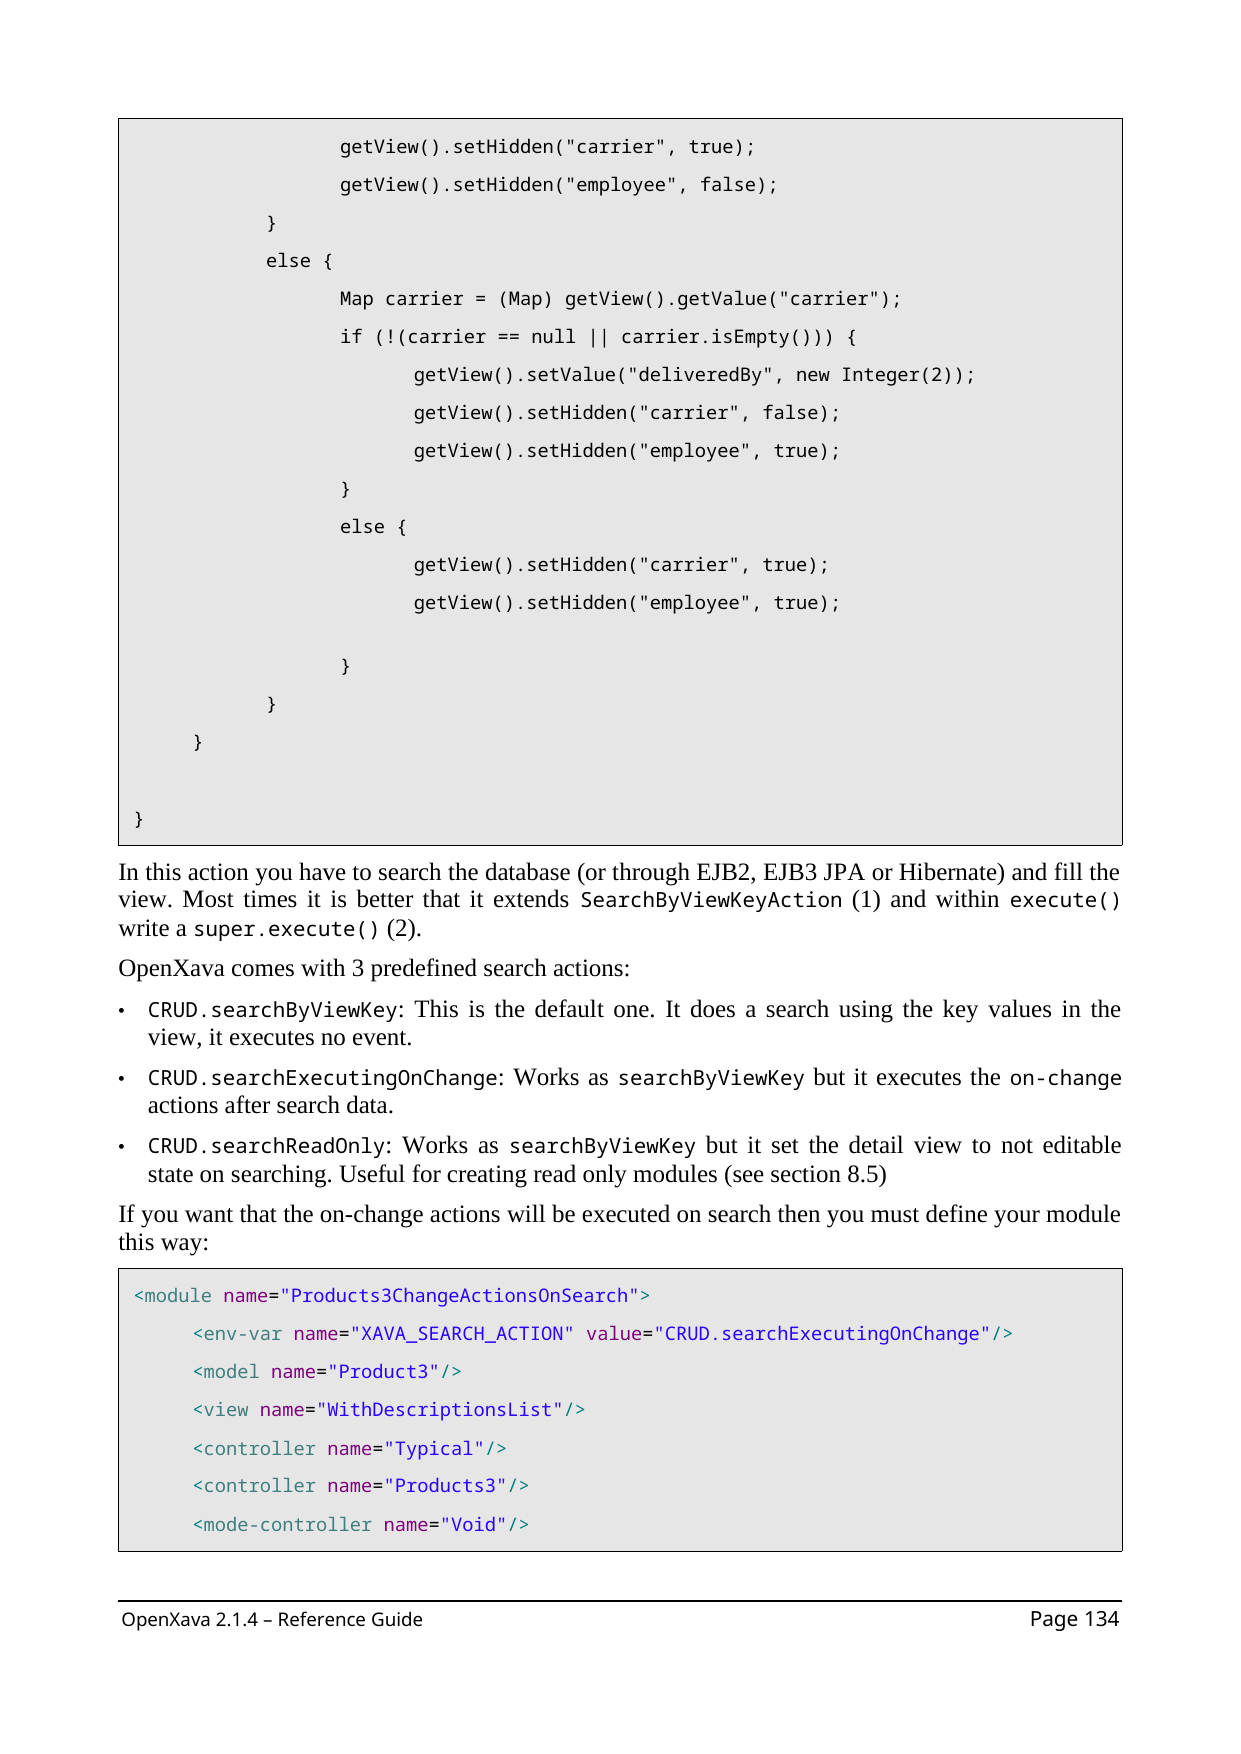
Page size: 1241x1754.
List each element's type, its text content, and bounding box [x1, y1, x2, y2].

list CRUD.searchReadOnly: Works as searchByViewKey but it set the detail view to not editable state on searching. Useful for creating read only modules (see section 8.5) [118, 1132, 1122, 1187]
text OpenXava comes with 3 predefined search actions: [118, 954, 1122, 982]
text If you want that the on-change actions will be executed on search then you must define your module this way: [118, 1200, 1122, 1255]
text } [119, 194, 1122, 232]
text In this action you have to search the database (or through EJB2, EJB3 JPA or Hibernate) and fill the view. Most times it is better that it extends SearchByViewKeyAction (1) and within execute() write a super.execute() (2). [118, 858, 1122, 942]
text getView().setHidden("employee", true); [119, 574, 1122, 638]
list CRUD.searchExecutingOnChange: Works as searchByViewKey but it executes the on-change actions after search data. [118, 1063, 1122, 1119]
text getView().setHidden("employee", false); [119, 156, 1122, 194]
text <controller name="Typical"/> [119, 1420, 1122, 1458]
text getView().setValue("deliveredBy", new Integer(2)); [119, 346, 1122, 384]
text <mode-controller name="Void"/> [119, 1496, 1122, 1551]
text } [119, 790, 1122, 845]
text } [119, 460, 1122, 498]
text } [119, 676, 1122, 714]
text <env-var name="XAVA_SEARCH_ACTION" value="CRUD.searchExecutingOnChange"/> [119, 1306, 1122, 1344]
text <view name="WithDescriptionsList"/> [119, 1382, 1122, 1420]
text } [119, 638, 1122, 676]
text <module name="Products3ChangeActionsOnSearch"> [119, 1269, 1122, 1306]
text Map carrier = (Map) getView().getValue("carrier"); [119, 270, 1122, 308]
text } [119, 714, 1122, 752]
text if (!(carrier == null || carrier.isEmpty())) { [119, 308, 1122, 346]
text getView().setHidden("employee", true); [119, 422, 1122, 460]
text else { [119, 498, 1122, 536]
text <controller name="Products3"/> [119, 1458, 1122, 1496]
text getView().setHidden("carrier", true); [119, 119, 1122, 156]
list CRUD.searchByViewKey: This is the default one. It does a search using the key values in the view, it executes no event. [118, 995, 1122, 1051]
text getView().setHidden("carrier", true); [119, 536, 1122, 574]
text <model name="Product3"/> [119, 1344, 1122, 1382]
text else { [119, 232, 1122, 270]
text getView().setHidden("carrier", false); [119, 384, 1122, 422]
